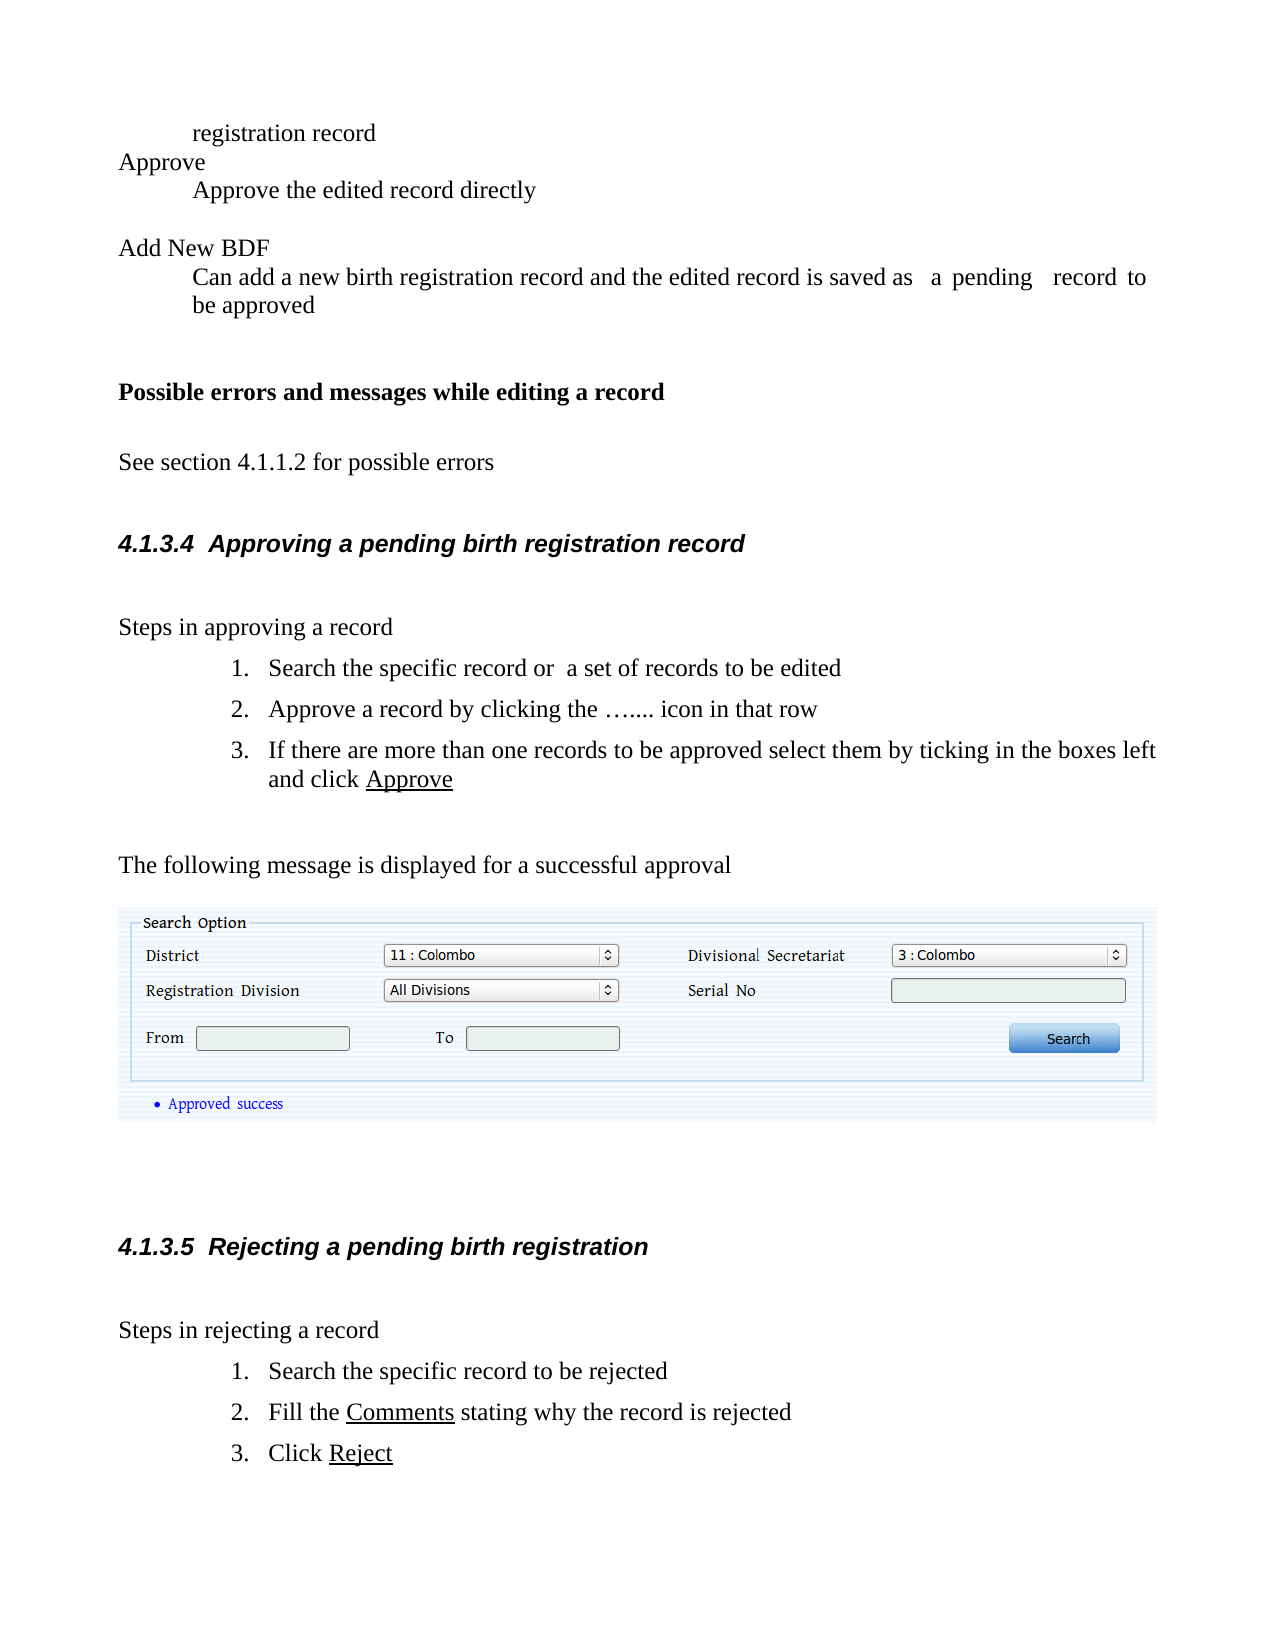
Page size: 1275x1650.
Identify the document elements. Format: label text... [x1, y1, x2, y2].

list Search the specific record or a set of records to be edited [231, 653, 1157, 682]
text Possible errors and messages while editing a record [118, 377, 1157, 406]
text See section 4.1.1.2 for possible errors [118, 447, 1157, 476]
subtitle Approving a pending birth registration record [118, 529, 1157, 558]
picture [118, 907, 1157, 1122]
text The following message is displayed for a successful approval [118, 850, 1157, 879]
list If there are more than one records to be approved select them by ticking in the boxes left and click Approve [231, 735, 1157, 793]
subtitle Rejecting a pending birth registration [118, 1232, 1157, 1261]
text Approve [118, 147, 1157, 176]
text Can add a new birth registration record and the edited record is saved as a pending record to be approved [118, 262, 1157, 319]
text Approve the edited record directly [118, 176, 1157, 204]
list Fill the Comments stating why the record is rejected [231, 1397, 1157, 1426]
text Add New BDF [118, 233, 1157, 262]
text Steps in approving a record [118, 612, 1157, 640]
text Steps in rejecting a record [118, 1315, 1157, 1343]
text registration record [118, 118, 1157, 147]
list Approve a record by clicking the ….... icon in that row [231, 694, 1157, 723]
list Search the specific record to be rejected [231, 1356, 1157, 1385]
list Click Reject [231, 1438, 1157, 1467]
